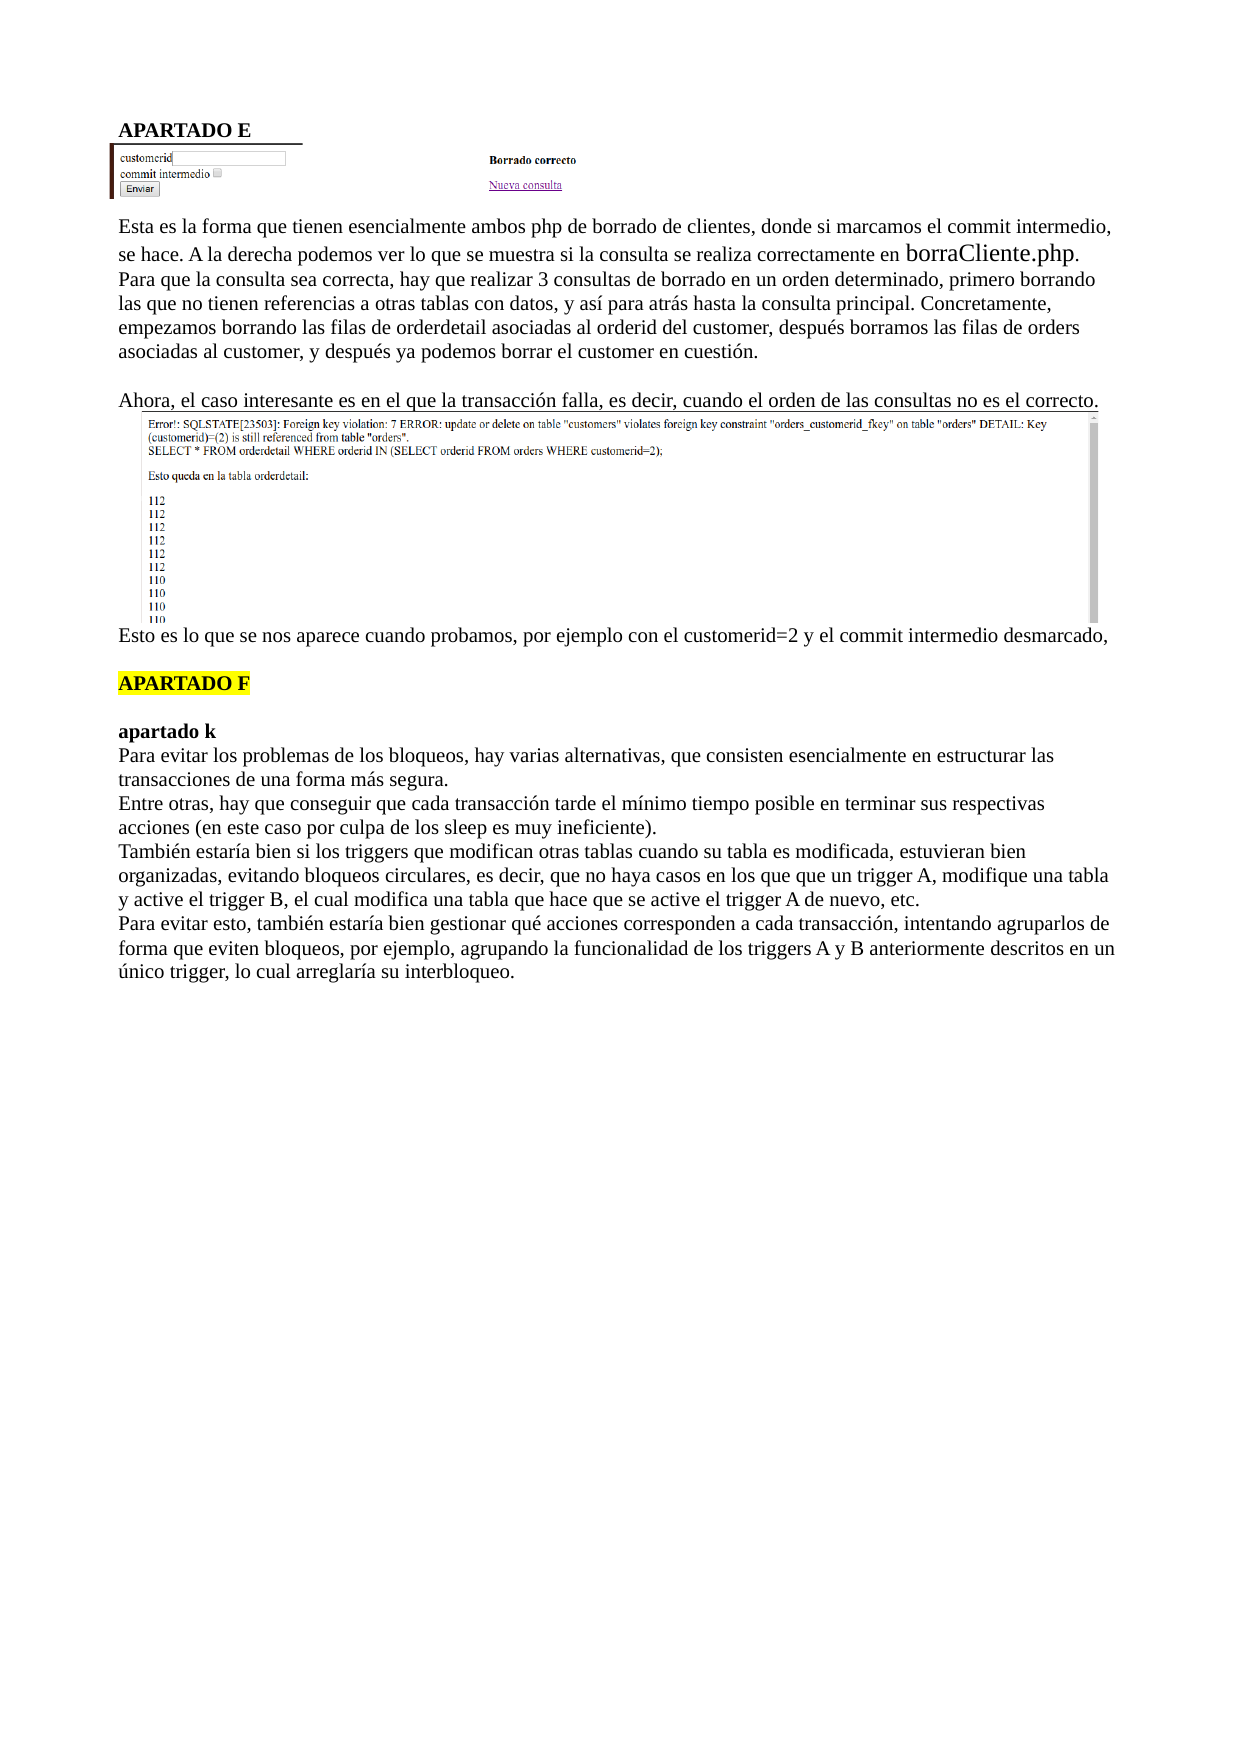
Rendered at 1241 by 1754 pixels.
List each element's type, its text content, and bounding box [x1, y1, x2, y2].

text APARTADO F [118, 671, 1122, 695]
text Para evitar esto, también estaría bien gestionar qué acciones corresponden a cada transacción, intentando agruparlos de forma que eviten bloqueos, por ejemplo, agrupando la funcionalidad de los triggers A y B anteriormente descritos en un único trigger, lo cual arreglaría su interbloqueo. [118, 911, 1122, 983]
text apartado k [118, 719, 1122, 743]
text Ahora, el caso interesante es en el que la transacción falla, es decir, cuando el orden de las consultas no es el correcto. [118, 387, 1122, 412]
text Esto es lo que se nos aparece cuando probamos, por ejemplo con el customerid=2 y el commit intermedio desmarcado, [118, 412, 1122, 647]
text Para que la consulta sea correcta, hay que realizar 3 consultas de borrado en un orden determinado, primero borrando las que no tienen referencias a otras tablas con datos, y así para atrás hasta la consulta principal. Concretamente, empezamos borrando las filas de orderdetail asociadas al orderid del customer, después borramos las filas de orders asociadas al customer, y después ya podemos borrar el customer en cuestión. [118, 267, 1122, 363]
text Para evitar los problemas de los bloqueos, hay varias alternativas, que consisten esencialmente en estructurar las transacciones de una forma más segura. [118, 743, 1122, 791]
text También estaría bien si los triggers que modifican otras tablas cuando su tabla es modificada, estuvieran bien organizadas, evitando bloqueos circulares, es decir, que no haya casos en los que que un trigger A, modifique una tabla y active el trigger B, el cual modifica una tabla que hace que se active el trigger A de nuevo, etc. [118, 839, 1122, 911]
text Entre otras, hay que conseguir que cada transacción tarde el mínimo tiempo posible en terminar sus respectivas acciones (en este caso por culpa de los sleep es muy ineficiente). [118, 791, 1122, 839]
picture [483, 148, 493, 180]
text Esta es la forma que tienen esencialmente ambos php de borrado de clientes, donde si marcamos el commit intermedio, se hace. A la derecha podemos ver lo que se muestra si la consulta se realiza correctamente en borraCliente.php. [118, 214, 1122, 267]
text APARTADO E [118, 118, 1122, 142]
picture [141, 411, 1099, 623]
picture [109, 143, 129, 178]
